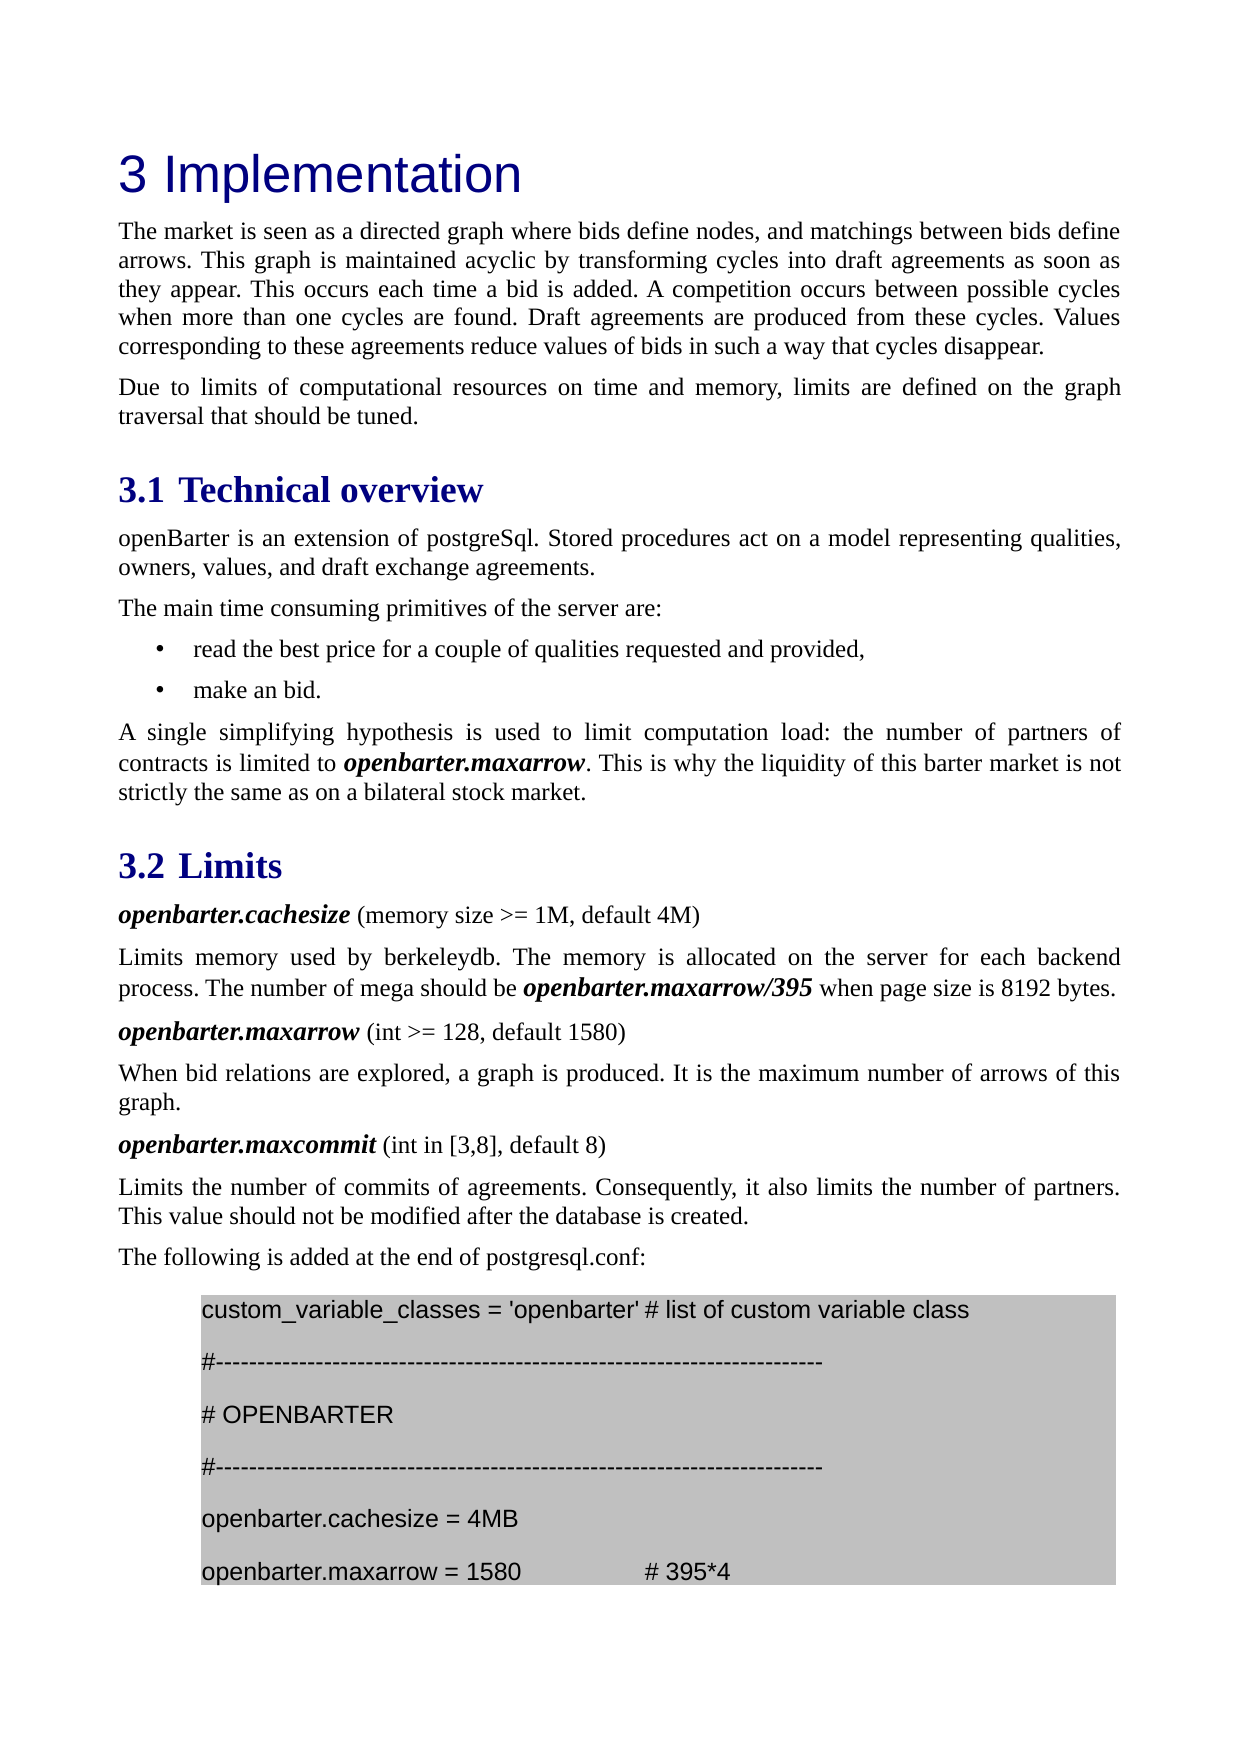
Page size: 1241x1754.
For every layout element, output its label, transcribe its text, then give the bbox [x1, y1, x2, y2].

text When bid relations are explored, a graph is produced. It is the maximum number of arrows of this graph. [118, 1058, 1122, 1116]
list make an bid. [156, 676, 1122, 704]
text # OPENBARTER [201, 1399, 1116, 1428]
text openBarter is an extension of postgreSql. Stored procedures act on a model representing qualities, owners, values, and draft exchange agreements. [118, 523, 1122, 581]
text Limits the number of commits of agreements. Consequently, it also limits the number of partners. This value should not be modified after the database is created. [118, 1172, 1122, 1229]
list read the best price for a couple of qualities requested and provided, [156, 634, 1122, 663]
text Due to limits of computational resources on time and memory, limits are defined on the graph traversal that should be tuned. [118, 372, 1122, 430]
text openbarter.maxcommit (int in [3,8], default 8) [118, 1128, 1122, 1159]
text custom_variable_classes = 'openbarter' # list of custom variable class [201, 1295, 1116, 1324]
subtitle Implementation [118, 143, 1122, 204]
text The main time consuming primitives of the server are: [118, 593, 1122, 622]
text openbarter.maxarrow (int >= 128, default 1580) [118, 1015, 1122, 1046]
text openbarter.cachesize (memory size >= 1M, default 4M) [118, 899, 1122, 930]
subtitle Technical overview [118, 467, 1122, 511]
text #------------------------------------------------------------------------- [201, 1347, 1116, 1376]
text openbarter.cachesize = 4MB [201, 1504, 1116, 1533]
text Limits memory used by berkeleydb. The memory is allocated on the server for each backend process. The number of mega should be openbarter.maxarrow/395 when page size is 8192 bytes. [118, 942, 1122, 1002]
text The following is added at the end of postgresql.conf: [118, 1242, 1122, 1271]
text openbarter.maxarrow = 1580 # 395*4 [201, 1556, 1116, 1585]
text The market is seen as a directed graph where bids define nodes, and matchings between bids define arrows. This graph is maintained acyclic by transforming cycles into draft agreements as soon as they appear. This occurs each time a bid is added. A competition occurs between possible cycles when more than one cycles are found. Draft agreements are produced from these cycles. Values corresponding to these agreements reduce values of bids in such a way that cycles disappear. [118, 216, 1122, 360]
subtitle Limits [118, 843, 1122, 886]
text A single simplifying hypothesis is used to limit computation load: the number of partners of contracts is limited to openbarter.maxarrow. This is why the liquidity of this barter market is not strictly the same as on a bilateral stock market. [118, 717, 1122, 806]
text #------------------------------------------------------------------------- [201, 1452, 1116, 1481]
